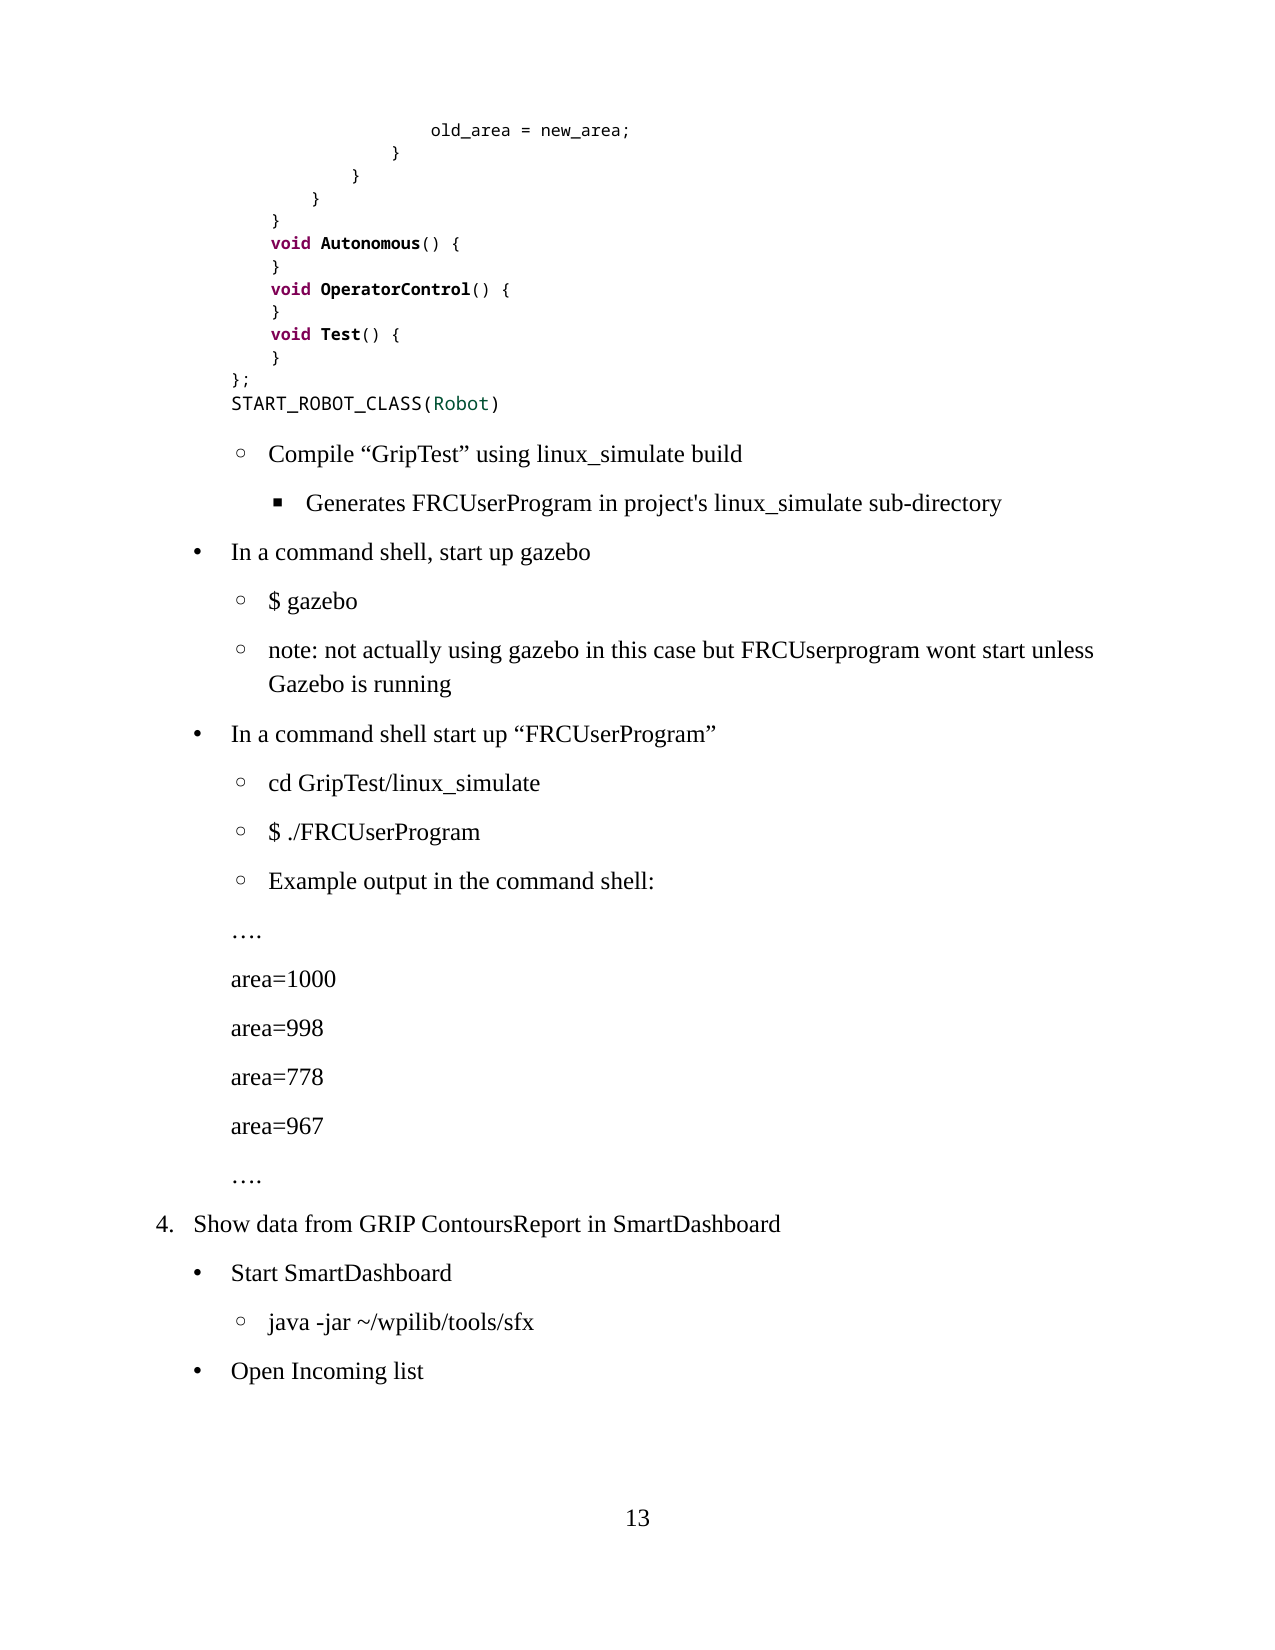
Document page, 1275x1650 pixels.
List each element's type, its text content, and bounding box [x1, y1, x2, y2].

list Open Incoming list [193, 1356, 1157, 1385]
list In a command shell start up “FRCUserProgram” [193, 719, 1157, 747]
text }; [231, 368, 1157, 391]
text area=998 [231, 1013, 1157, 1042]
list note: not actually using gazebo in this case but FRCUserprogram wont start unless Gazebo is running [231, 635, 1157, 698]
text START_ROBOT_CLASS(Robot) [231, 391, 1157, 416]
list Example output in the command shell: [231, 866, 1157, 894]
text } [231, 163, 1157, 186]
text } [231, 254, 1157, 277]
list …. [193, 915, 1157, 944]
text old_area = new_area; [231, 118, 1157, 141]
text void Autonomous() { [231, 232, 1157, 254]
text void OperatorControl() { [231, 277, 1157, 300]
list cd GripTest/linux_simulate [231, 768, 1157, 796]
list $ gazebo [231, 586, 1157, 615]
text } [231, 209, 1157, 232]
list java -jar ~/wpilib/tools/sfx [231, 1307, 1157, 1336]
text } [231, 300, 1157, 322]
text area=967 [231, 1111, 1157, 1140]
text area=778 [231, 1062, 1157, 1091]
list In a command shell, start up gazebo [193, 537, 1157, 566]
text } [231, 345, 1157, 368]
list Show data from GRIP ContoursReport in SmartDashboard [156, 1209, 1157, 1238]
list Start SmartDashboard [193, 1258, 1157, 1287]
text void Test() { [231, 322, 1157, 345]
text area=1000 [231, 964, 1157, 993]
list Compile “GripTest” using linux_simulate build [231, 439, 1157, 468]
text } [231, 186, 1157, 209]
text } [231, 141, 1157, 163]
list Generates FRCUserProgram in project's linux_simulate sub-directory [268, 488, 1157, 517]
list $ ./FRCUserProgram [231, 817, 1157, 846]
text …. [231, 1160, 1157, 1189]
